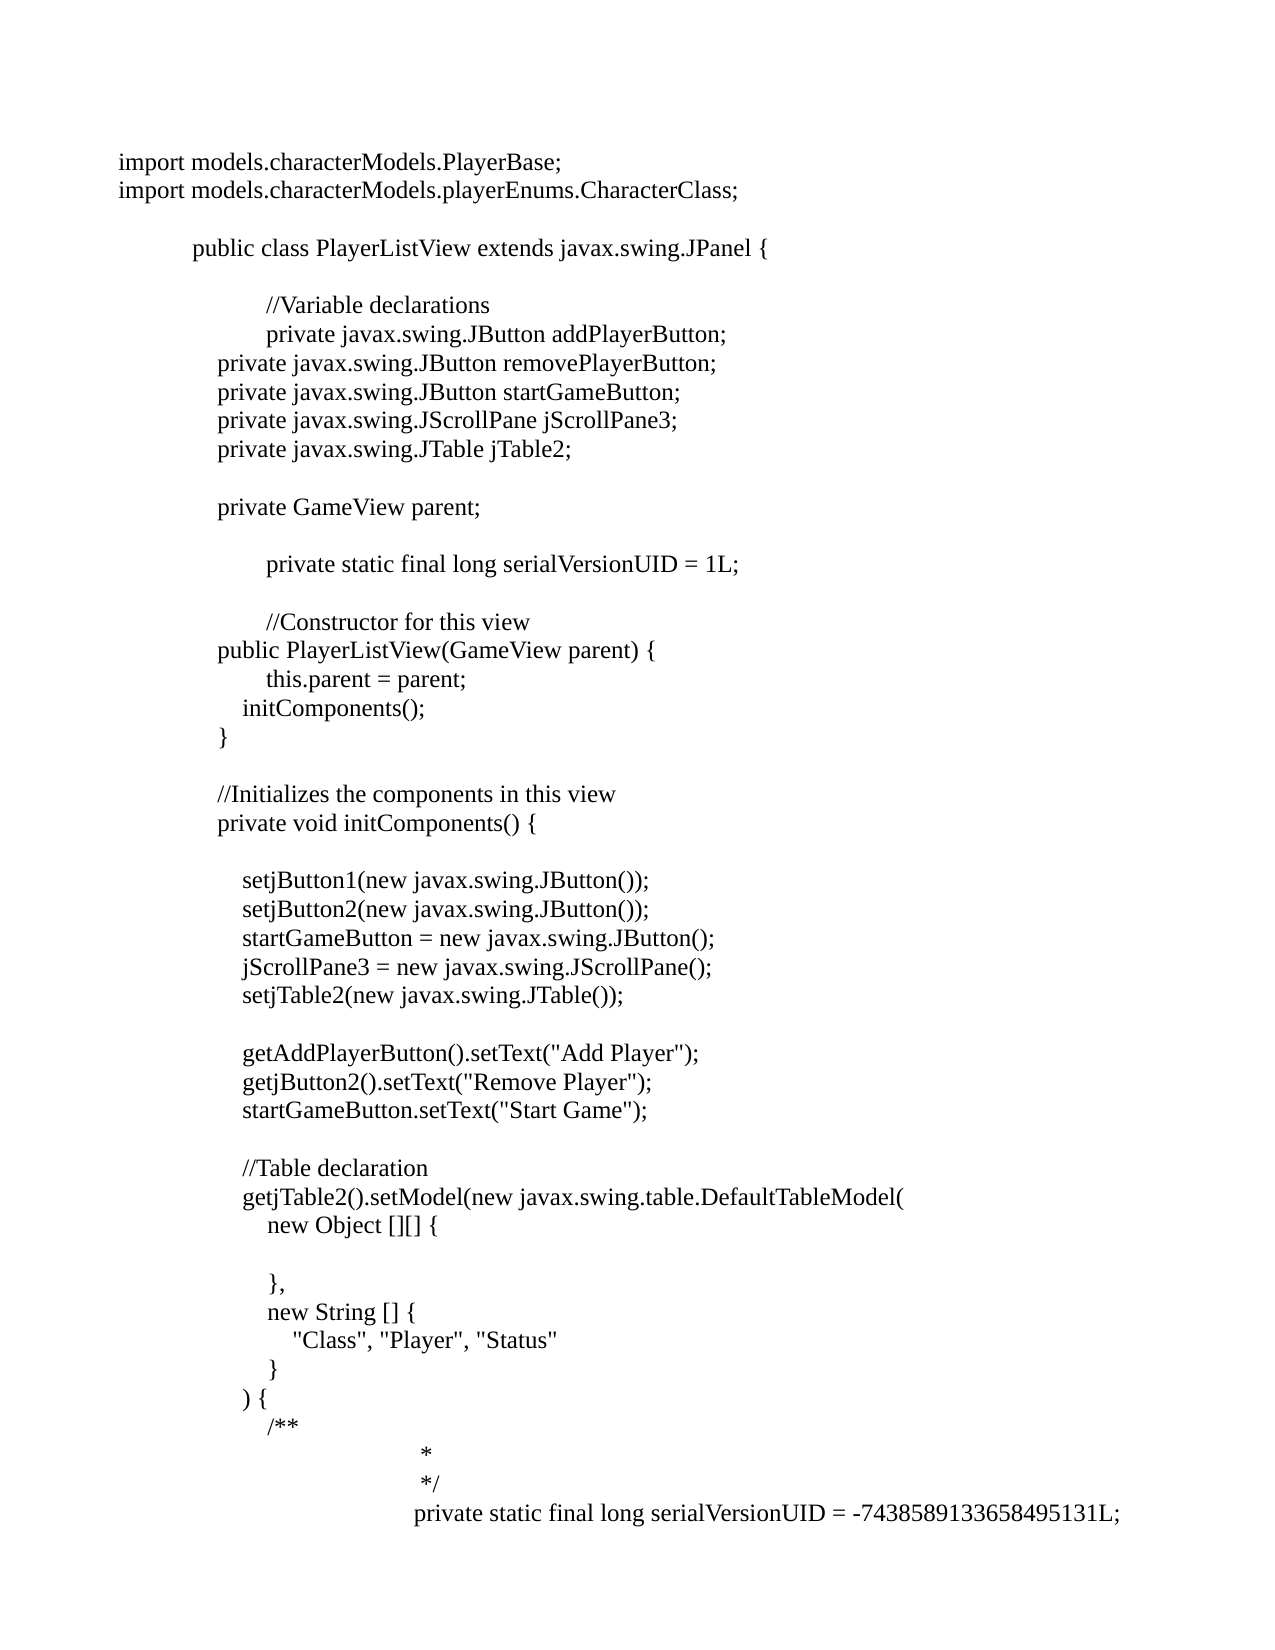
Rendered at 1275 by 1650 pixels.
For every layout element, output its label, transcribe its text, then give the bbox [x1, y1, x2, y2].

text } [118, 1354, 1157, 1383]
text new String [] { [118, 1297, 1157, 1326]
text public PlayerListView(GameView parent) { [118, 636, 1157, 664]
text private GameView parent; [118, 492, 1157, 521]
text private static final long serialVersionUID = -7438589133658495131L; [118, 1498, 1157, 1527]
text * [118, 1441, 1157, 1469]
text setjTable2(new javax.swing.JTable()); [118, 981, 1157, 1009]
text } [118, 722, 1157, 751]
text startGameButton = new javax.swing.JButton(); [118, 923, 1157, 952]
text getjButton2().setText("Remove Player"); [118, 1067, 1157, 1096]
text new Object [][] { [118, 1211, 1157, 1239]
text setjButton1(new javax.swing.JButton()); [118, 866, 1157, 894]
text */ [118, 1469, 1157, 1498]
text //Constructor for this view [118, 607, 1157, 636]
text //Variable declarations [118, 291, 1157, 319]
text private javax.swing.JButton addPlayerButton; [118, 319, 1157, 348]
text ) { [118, 1383, 1157, 1412]
text }, [118, 1268, 1157, 1297]
text startGameButton.setText("Start Game"); [118, 1096, 1157, 1124]
text getjTable2().setModel(new javax.swing.table.DefaultTableModel( [118, 1182, 1157, 1211]
text import models.characterModels.PlayerBase; [118, 147, 1157, 176]
text private void initComponents() { [118, 808, 1157, 837]
text setjButton2(new javax.swing.JButton()); [118, 894, 1157, 923]
text "Class", "Player", "Status" [118, 1326, 1157, 1354]
text private javax.swing.JTable jTable2; [118, 434, 1157, 463]
text private javax.swing.JButton removePlayerButton; [118, 348, 1157, 377]
text private javax.swing.JScrollPane jScrollPane3; [118, 406, 1157, 434]
text import models.characterModels.playerEnums.CharacterClass; [118, 176, 1157, 204]
text initComponents(); [118, 693, 1157, 722]
text private static final long serialVersionUID = 1L; [118, 549, 1157, 578]
text //Table declaration [118, 1153, 1157, 1182]
text //Initializes the components in this view [118, 779, 1157, 808]
text /** [118, 1412, 1157, 1441]
text jScrollPane3 = new javax.swing.JScrollPane(); [118, 952, 1157, 981]
text getAddPlayerButton().setText("Add Player"); [118, 1038, 1157, 1067]
text public class PlayerListView extends javax.swing.JPanel { [118, 233, 1157, 262]
text private javax.swing.JButton startGameButton; [118, 377, 1157, 406]
text this.parent = parent; [118, 664, 1157, 693]
